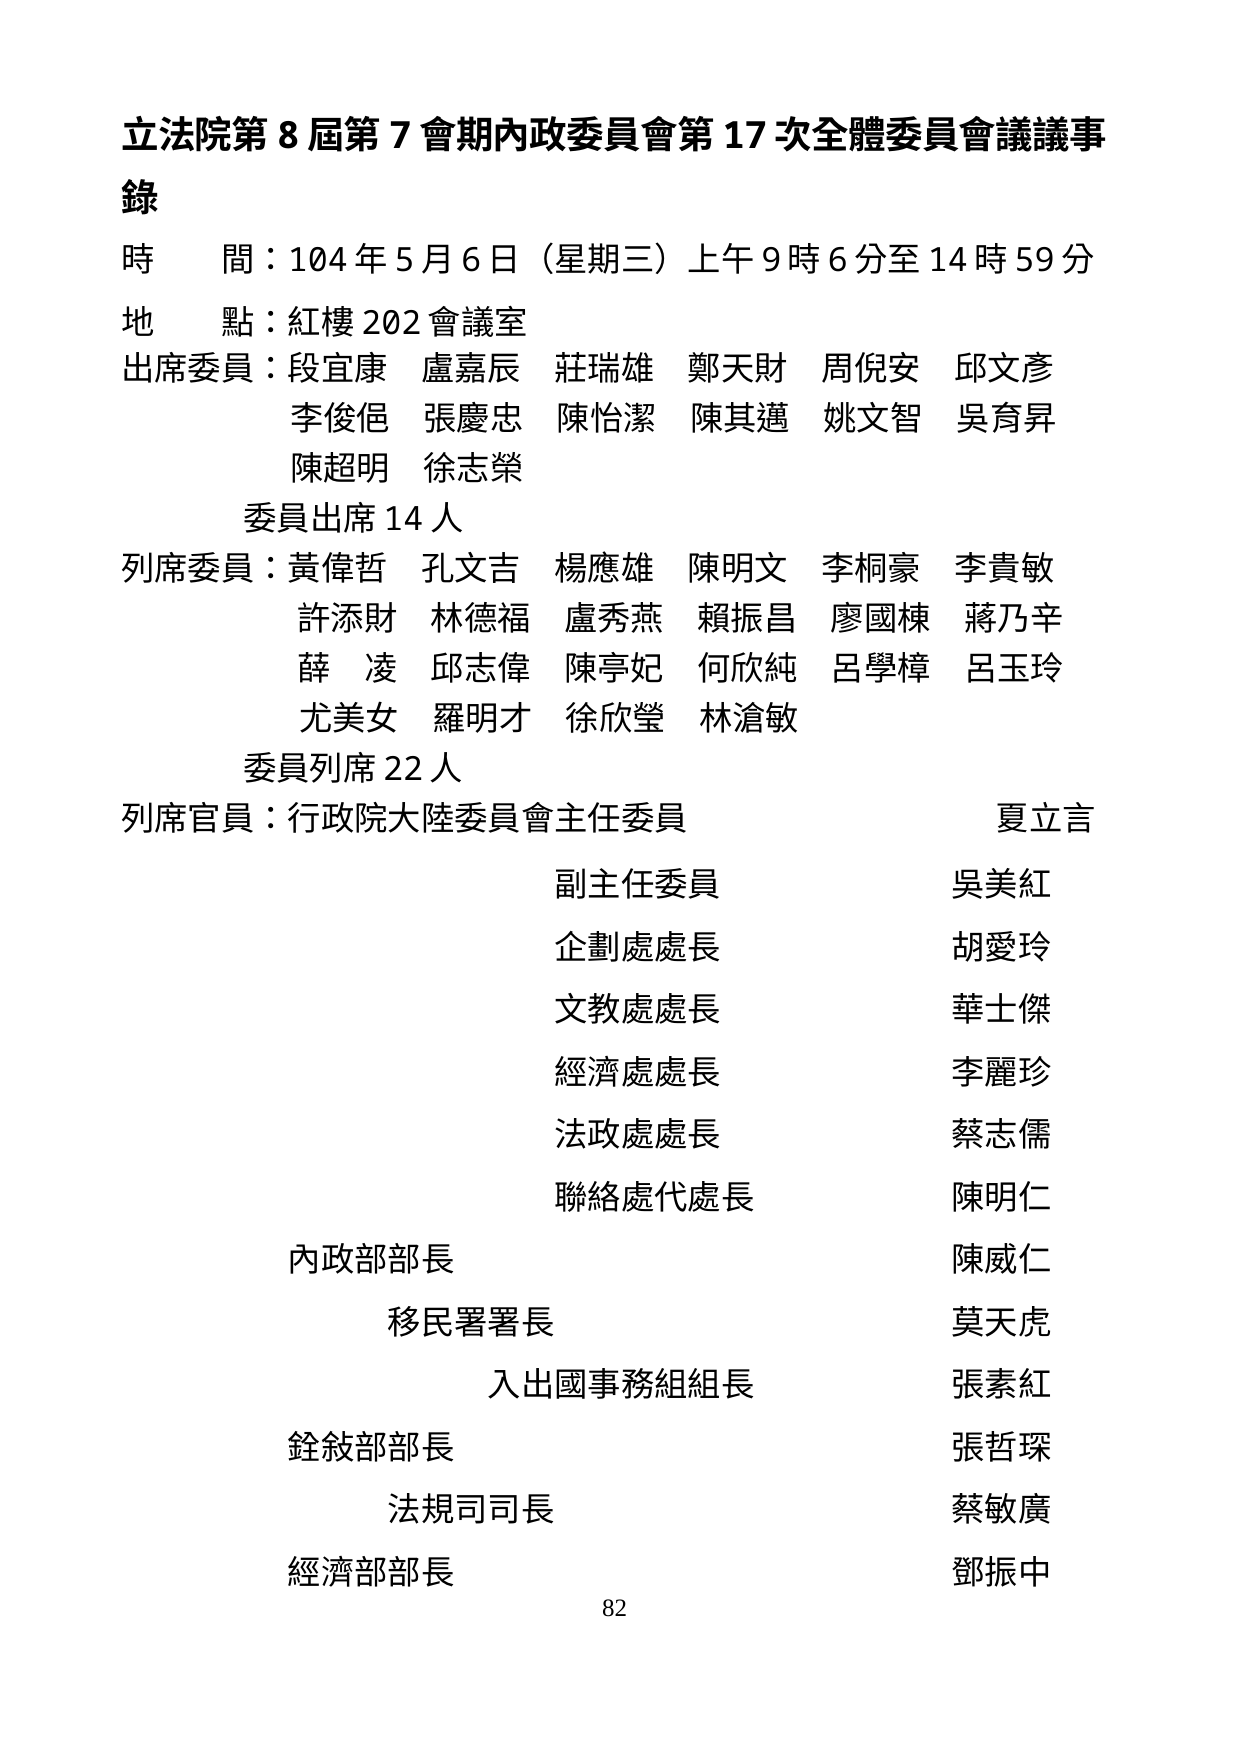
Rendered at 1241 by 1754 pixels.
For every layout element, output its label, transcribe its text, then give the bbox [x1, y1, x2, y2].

text 法政處處長 蔡志儒 [121, 1091, 1051, 1153]
text 入出國事務組組長 張素紅 [121, 1341, 1051, 1403]
text 委員出席14人 [243, 491, 1108, 541]
text 列席官員：行政院大陸委員會主任委員 夏立言 [121, 791, 1122, 841]
text 文教處處長 華士傑 [121, 966, 1051, 1028]
text 副主任委員 吳美紅 [121, 841, 1051, 903]
text 法規司司長 蔡敏廣 [121, 1466, 1051, 1528]
text 許添財 林德福 盧秀燕 賴振昌 廖國棟 蔣乃辛 [289, 591, 1108, 641]
text 移民署署長 莫天虎 [121, 1278, 1051, 1341]
text 李俊俋 張慶忠 陳怡潔 陳其邁 姚文智 吳育昇 [289, 391, 1107, 441]
text 聯絡處代處長 陳明仁 [121, 1153, 1051, 1216]
text 陳超明 徐志榮 [289, 441, 1107, 491]
text 立法院第8屆第7會期內政委員會第17次全體委員會議議事錄 [121, 91, 1107, 216]
text 內政部部長 陳威仁 [121, 1216, 1051, 1278]
text 出席委員：段宜康 盧嘉辰 莊瑞雄 鄭天財 周倪安 邱文彥 [121, 341, 1107, 391]
text 薛 凌 邱志偉 陳亭妃 何欣純 呂學樟 呂玉玲 [289, 641, 1108, 691]
text 委員列席22人 [243, 741, 1078, 791]
text 尤美女 羅明才 徐欣瑩 林滄敏 [289, 691, 1108, 741]
text 企劃處處長 胡愛玲 [121, 903, 1051, 966]
text 時 間：104年5月6日（星期三）上午9時6分至14時59分 [121, 216, 1169, 278]
text 銓敍部部長 張哲琛 [121, 1403, 1051, 1466]
text 列席委員：黃偉哲 孔文吉 楊應雄 陳明文 李桐豪 李貴敏 [121, 541, 1108, 591]
text 經濟處處長 李麗珍 [121, 1028, 1051, 1091]
text 地 點：紅樓202會議室 [121, 278, 1107, 341]
text 經濟部部長 鄧振中 [121, 1528, 1051, 1591]
